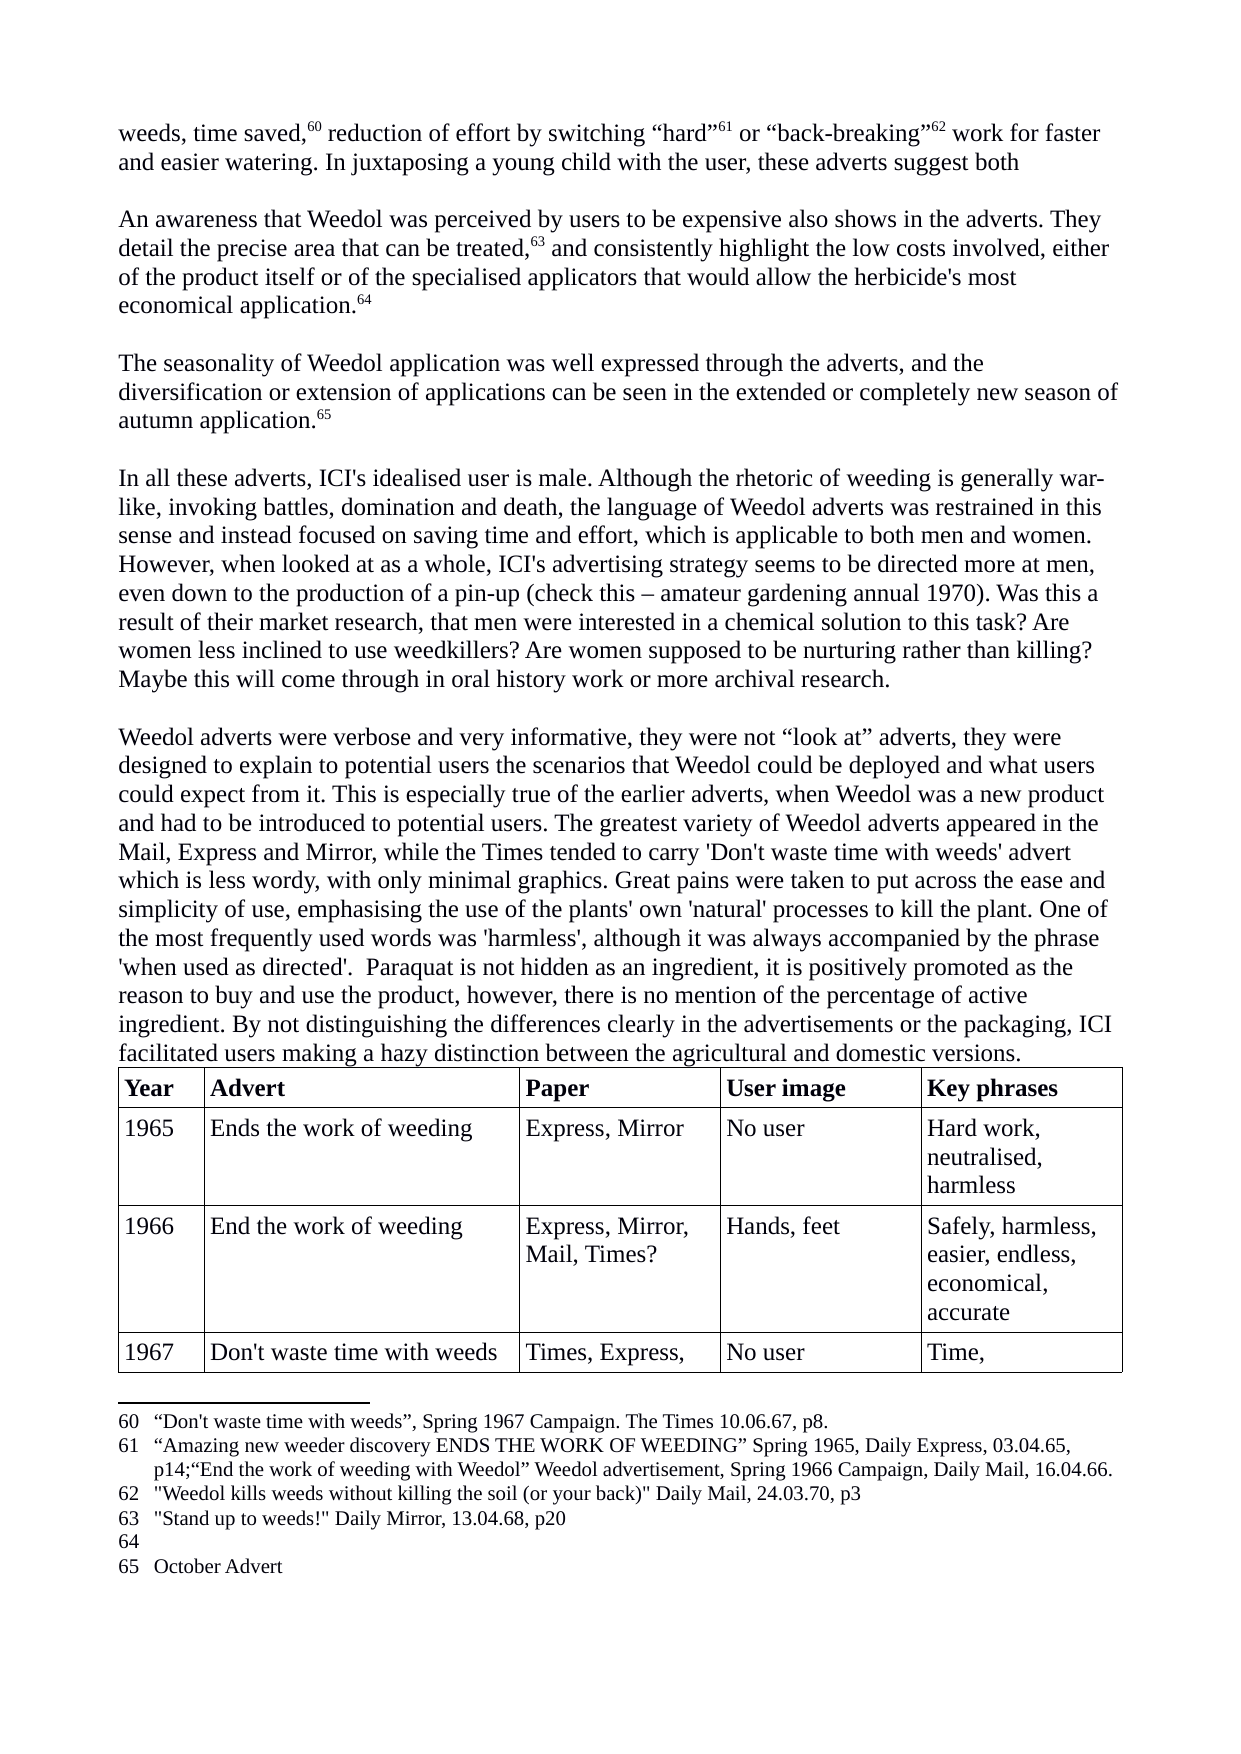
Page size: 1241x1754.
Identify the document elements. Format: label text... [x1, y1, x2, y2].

table_header Paper [520, 1068, 720, 1107]
table_header Key phrases [922, 1068, 1122, 1107]
text “Amazing new weeder discovery ENDS THE WORK OF WEEDING” Spring 1965, Daily Express, 03.04.65, p14;“End the work of weeding with Weedol” Weedol advertisement, Spring 1966 Campaign, Daily Mail, 16.04.66. [118, 1433, 1122, 1481]
table_cell Time, [922, 1333, 1122, 1372]
table_cell 1966 [119, 1206, 204, 1332]
text "Weedol kills weeds without killing the soil (or your back)" Daily Mail, 24.03.70, p3 [118, 1481, 1122, 1505]
table_cell End the work of weeding [205, 1206, 519, 1332]
text Weedol adverts were verbose and very informative, they were not “look at” adverts, they were designed to explain to potential users the scenarios that Weedol could be deployed and what users could expect from it. This is especially true of the earlier adverts, when Weedol was a new product and had to be introduced to potential users. The greatest variety of Weedol adverts appeared in the Mail, Express and Mirror, while the Times tended to carry 'Don't waste time with weeds' advert which is less wordy, with only minimal graphics. Great pains were taken to put across the ease and simplicity of use, emphasising the use of the plants' own 'natural' processes to kill the plant. One of the most frequently used words was 'harmless', although it was always accompanied by the phrase 'when used as directed'. Paraquat is not hidden as an ingredient, it is positively promoted as the reason to buy and use the product, however, there is no mention of the percentage of active ingredient. By not distinguishing the differences clearly in the advertisements or the packaging, ICI facilitated users making a hazy distinction between the agricultural and domestic versions. [118, 722, 1122, 1067]
text In all these adverts, ICI's idealised user is male. Although the rhetoric of weeding is generally war-like, invoking battles, domination and death, the language of Weedol adverts was restrained in this sense and instead focused on saving time and effort, which is applicable to both men and women. However, when looked at as a whole, ICI's advertising strategy seems to be directed more at men, even down to the production of a pin-up (check this – amateur gardening annual 1970). Was this a result of their market research, that men were interested in a chemical solution to this task? Are women less inclined to use weedkillers? Are women supposed to be nurturing rather than killing? Maybe this will come through in oral history work or more archival research. [118, 463, 1122, 693]
text "Stand up to weeds!" Daily Mirror, 13.04.68, p20 [118, 1505, 1122, 1529]
table_cell 1965 [119, 1108, 204, 1205]
table_header User image [721, 1068, 921, 1107]
table_cell No user [721, 1108, 921, 1205]
table_header Year [119, 1068, 204, 1107]
text October Advert [118, 1553, 1122, 1578]
table_header Advert [205, 1068, 519, 1107]
table_cell Express, Mirror, Mail, Times? [520, 1206, 720, 1332]
table_cell Safely, harmless, easier, endless, economical, accurate [922, 1206, 1122, 1332]
table_cell Ends the work of weeding [205, 1108, 519, 1205]
table_cell Times, Express, [520, 1333, 720, 1372]
table_cell No user [721, 1333, 921, 1372]
table_cell Hard work, neutralised, harmless [922, 1108, 1122, 1205]
text An awareness that Weedol was perceived by users to be expensive also shows in the adverts. They detail the precise area that can be treated, and consistently highlight the low costs involved, either of the product itself or of the specialised applicators that would allow the herbicide's most economical application. [118, 204, 1122, 319]
table_cell Hands, feet [721, 1206, 921, 1332]
text The seasonality of Weedol application was well expressed through the adverts, and the diversification or extension of applications can be seen in the extended or completely new season of autumn application. [118, 348, 1122, 434]
table_cell Express, Mirror [520, 1108, 720, 1205]
text weeds, time saved, reduction of effort by switching “hard” or “back-breaking” work for faster and easier watering. In juxtaposing a young child with the user, these adverts suggest both [118, 118, 1122, 176]
table_cell 1967 [119, 1333, 204, 1372]
table_cell Don't waste time with weeds [205, 1333, 519, 1372]
text “Don't waste time with weeds”, Spring 1967 Campaign. The Times 10.06.67, p8. [118, 1409, 1122, 1433]
